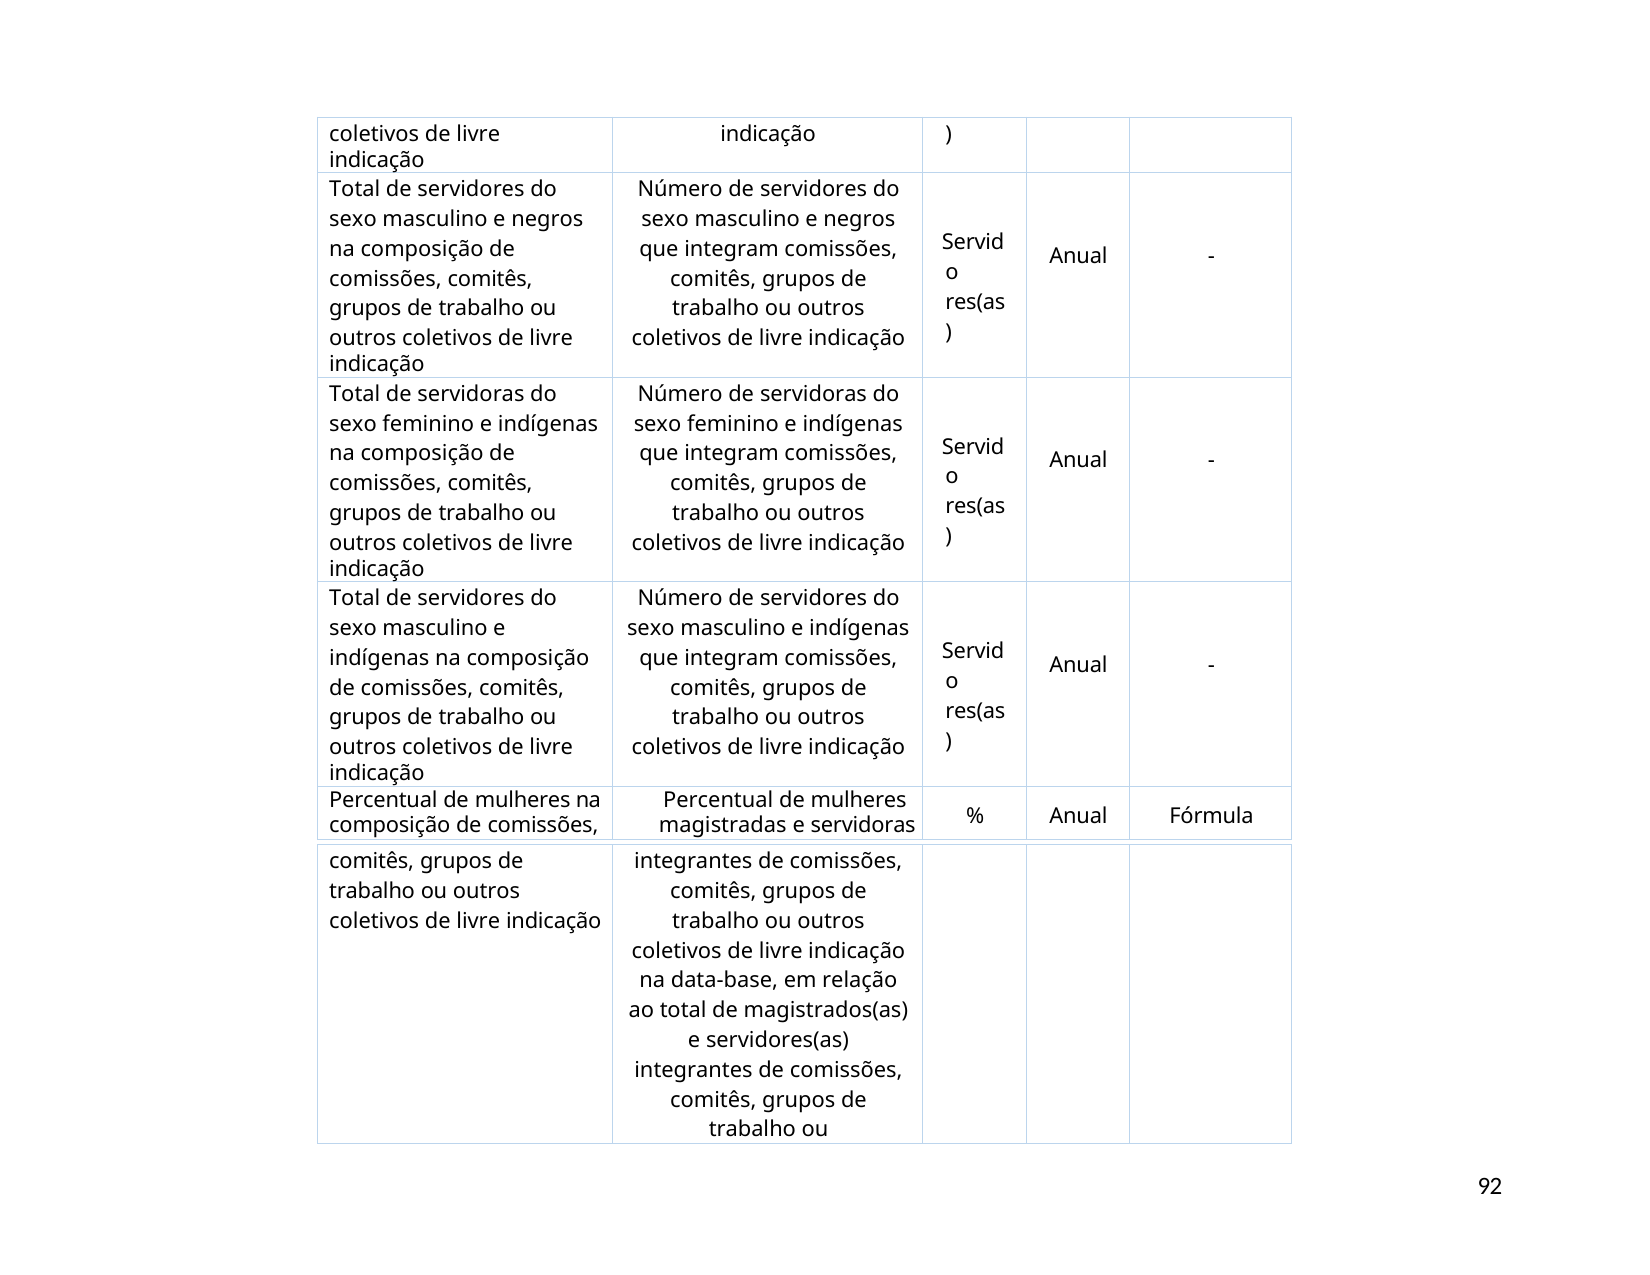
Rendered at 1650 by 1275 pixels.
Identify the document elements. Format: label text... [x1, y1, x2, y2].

table_cell Número de servidoras do sexo feminino e indígenas que integram comissões, comitês, grupos de trabalho ou outros coletivos de livre indicação [613, 378, 922, 581]
table_cell Número de servidores do sexo masculino e negros que integram comissões, comitês, grupos de trabalho ou outros coletivos de livre indicação [613, 173, 922, 377]
table_cell Total de servidores do sexo masculino e negros na composição de comissões, comitês, grupos de trabalho ou outros coletivos de livre indicação [318, 173, 612, 377]
table_cell - [1130, 118, 1291, 172]
table_cell % [923, 787, 1026, 839]
table_header [1130, 845, 1291, 1143]
table_cell - [1130, 378, 1291, 581]
table_cell ) [923, 118, 1026, 172]
table_cell [1027, 118, 1129, 172]
table_cell Anual [1027, 173, 1129, 377]
table_cell Anual [1027, 378, 1129, 581]
table_header [1027, 845, 1129, 1143]
table_header integrantes de comissões, comitês, grupos de trabalho ou outros coletivos de livre indicação na data-base, em relação ao total de magistrados(as) e servidores(as) integrantes de comissões, comitês, grupos de trabalho ou [613, 845, 922, 1143]
table_header [923, 845, 1026, 1143]
table_cell Percentual de mulheres magistradas e servidoras [613, 787, 922, 839]
table_cell Servido res(as) [923, 582, 1026, 786]
table_cell Anual [1027, 787, 1129, 839]
table_cell Anual [1027, 582, 1129, 786]
table_cell Fórmula [1130, 787, 1291, 839]
table_cell Total de servidores do sexo masculino e indígenas na composição de comissões, comitês, grupos de trabalho ou outros coletivos de livre indicação [318, 582, 612, 786]
table_cell - [1130, 173, 1291, 377]
table_cell Total de servidoras do sexo feminino e indígenas na composição de comissões, comitês, grupos de trabalho ou outros coletivos de livre indicação [318, 378, 612, 581]
table_cell Número de servidores do sexo masculino e indígenas que integram comissões, comitês, grupos de trabalho ou outros coletivos de livre indicação [613, 582, 922, 786]
table_header comitês, grupos de trabalho ou outros coletivos de livre indicação [318, 845, 612, 1143]
table_cell coletivos de livre indicação [318, 118, 612, 172]
table_cell Percentual de mulheres na composição de comissões, [318, 787, 612, 839]
table_cell Servido res(as) [923, 378, 1026, 581]
table_cell - [1130, 582, 1291, 786]
table_cell Servido res(as) [923, 173, 1026, 377]
table_cell indicação [613, 118, 922, 172]
